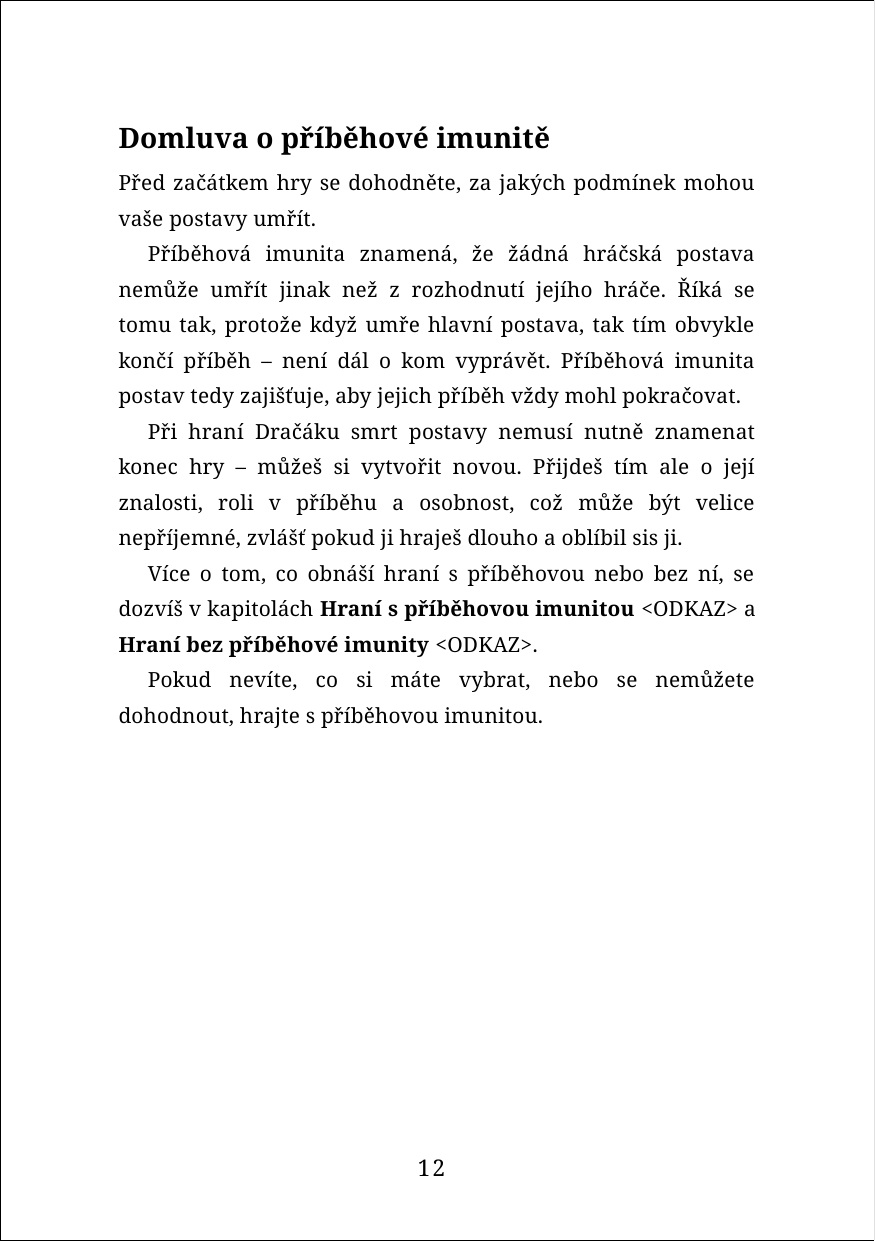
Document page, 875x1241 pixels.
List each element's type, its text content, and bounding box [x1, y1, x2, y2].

text Před začátkem hry se dohodněte, za jakých podmínek mohou vaše postavy umřít. Příběhová imunita znamená, že žádná hráčská postava nemůže umřít jinak než z rozhodnutí jejího hráče. Říká se tomu tak, protože když umře hlavní postava, tak tím obvykle končí příběh – není dál o kom vyprávět. Příběhová imunita postav tedy zajišťuje, aby jejich příběh vždy mohl pokračovat. Při hraní Dračáku smrt postavy nemusí nutně znamenat konec hry – můžeš si vytvořit novou. Přijdeš tím ale o její znalosti, roli v příběhu a osobnost, což může být velice nepříjemné, zvlášť pokud ji hraješ dlouho a oblíbil sis ji. Více o tom, co obnáší hraní s příběhovou nebo bez ní, se dozvíš v kapitolách Hraní s příběhovou imunitou <ODKAZ> a Hraní bez příběhové imunity <ODKAZ>. Pokud nevíte, co si máte vybrat, nebo se nemůžete dohodnout, hrajte s příběhovou imunitou. [118, 168, 756, 729]
subtitle Domluva o příběhové imunitě [118, 118, 756, 157]
